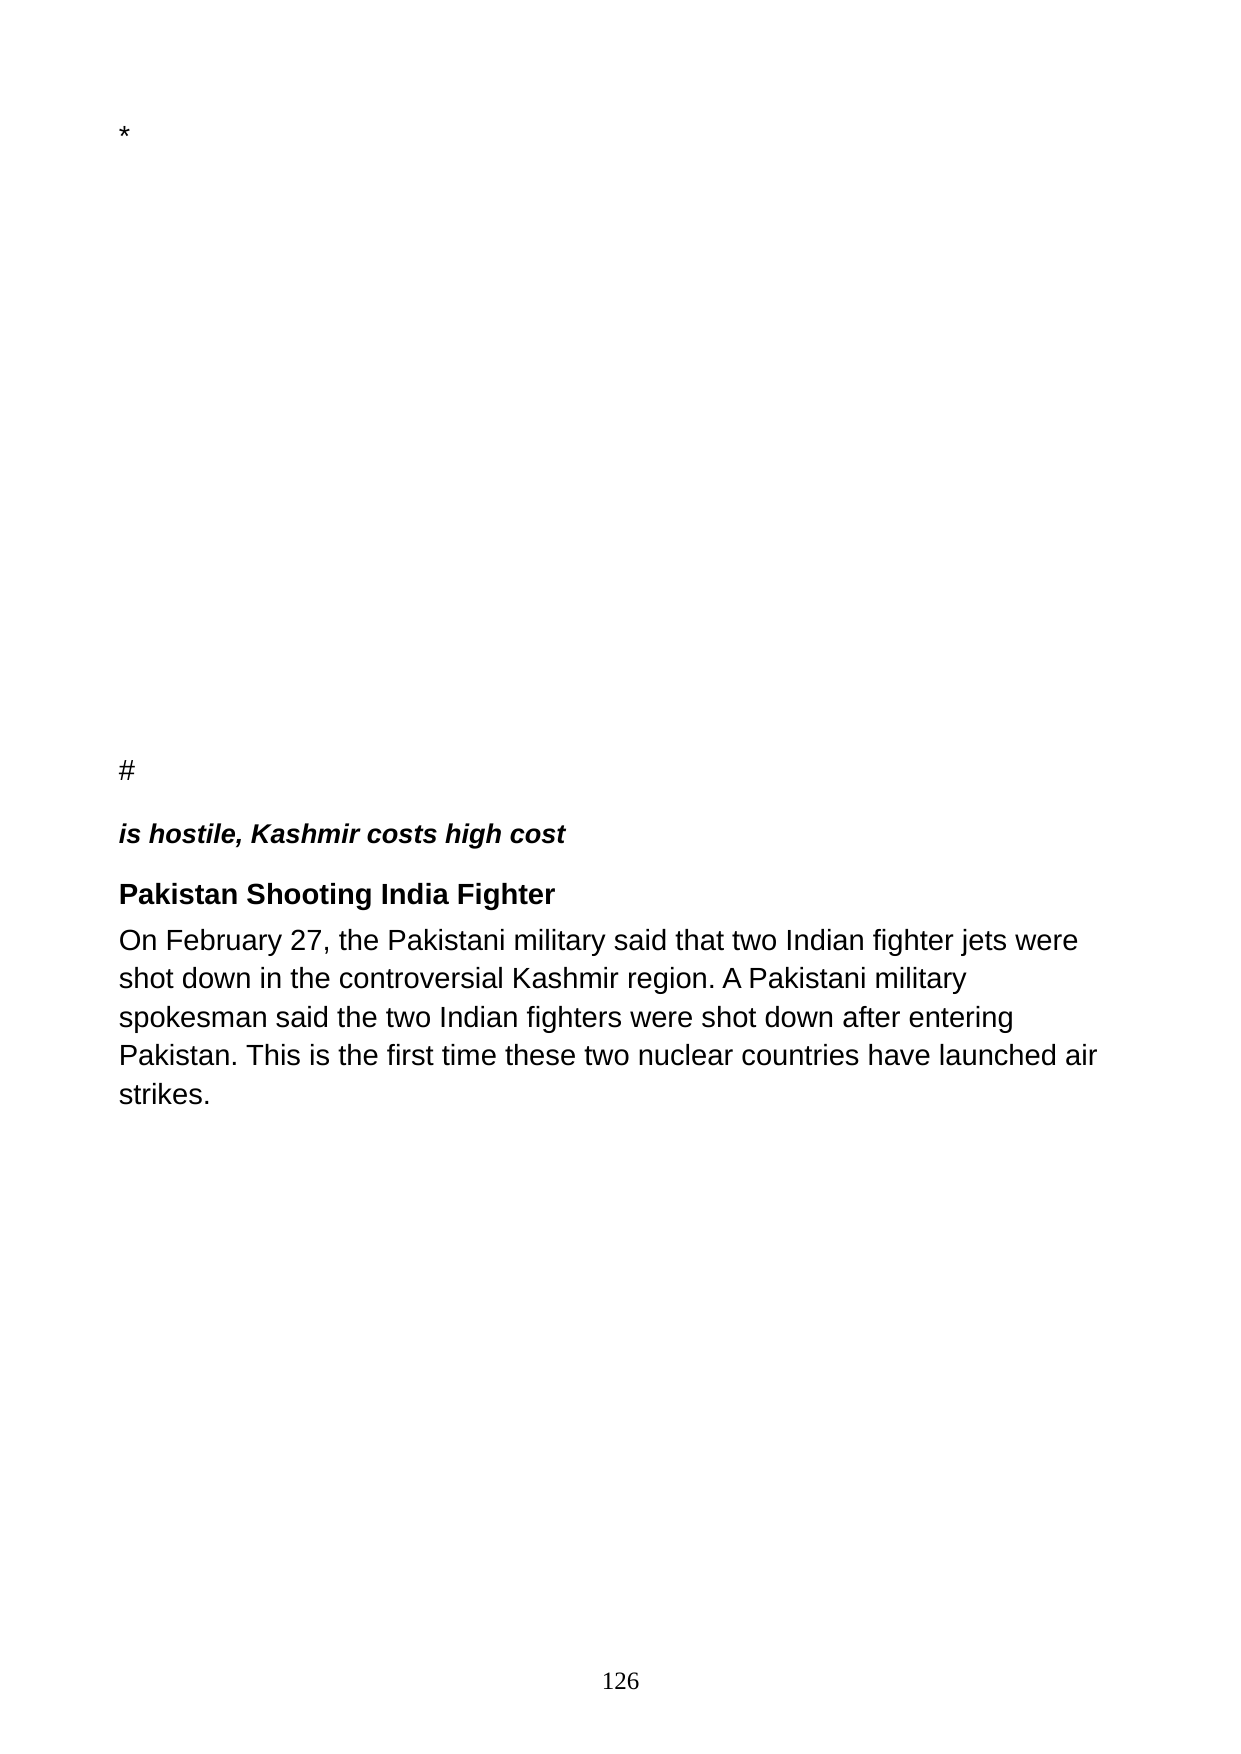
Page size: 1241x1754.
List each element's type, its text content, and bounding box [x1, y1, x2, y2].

text On February 27, the Pakistani military said that two Indian fighter jets were shot down in the controversial Kashmir region. A Pakistani military spokesman said the two Indian fighters were shot down after entering Pakistan. This is the first time these two nuclear countries have launched air strikes. [118, 923, 1122, 1110]
subtitle Pakistan Shooting India Fighter [118, 877, 1122, 910]
subtitle is hostile, Kashmir costs high cost [118, 818, 1122, 849]
text * # [118, 118, 1122, 786]
